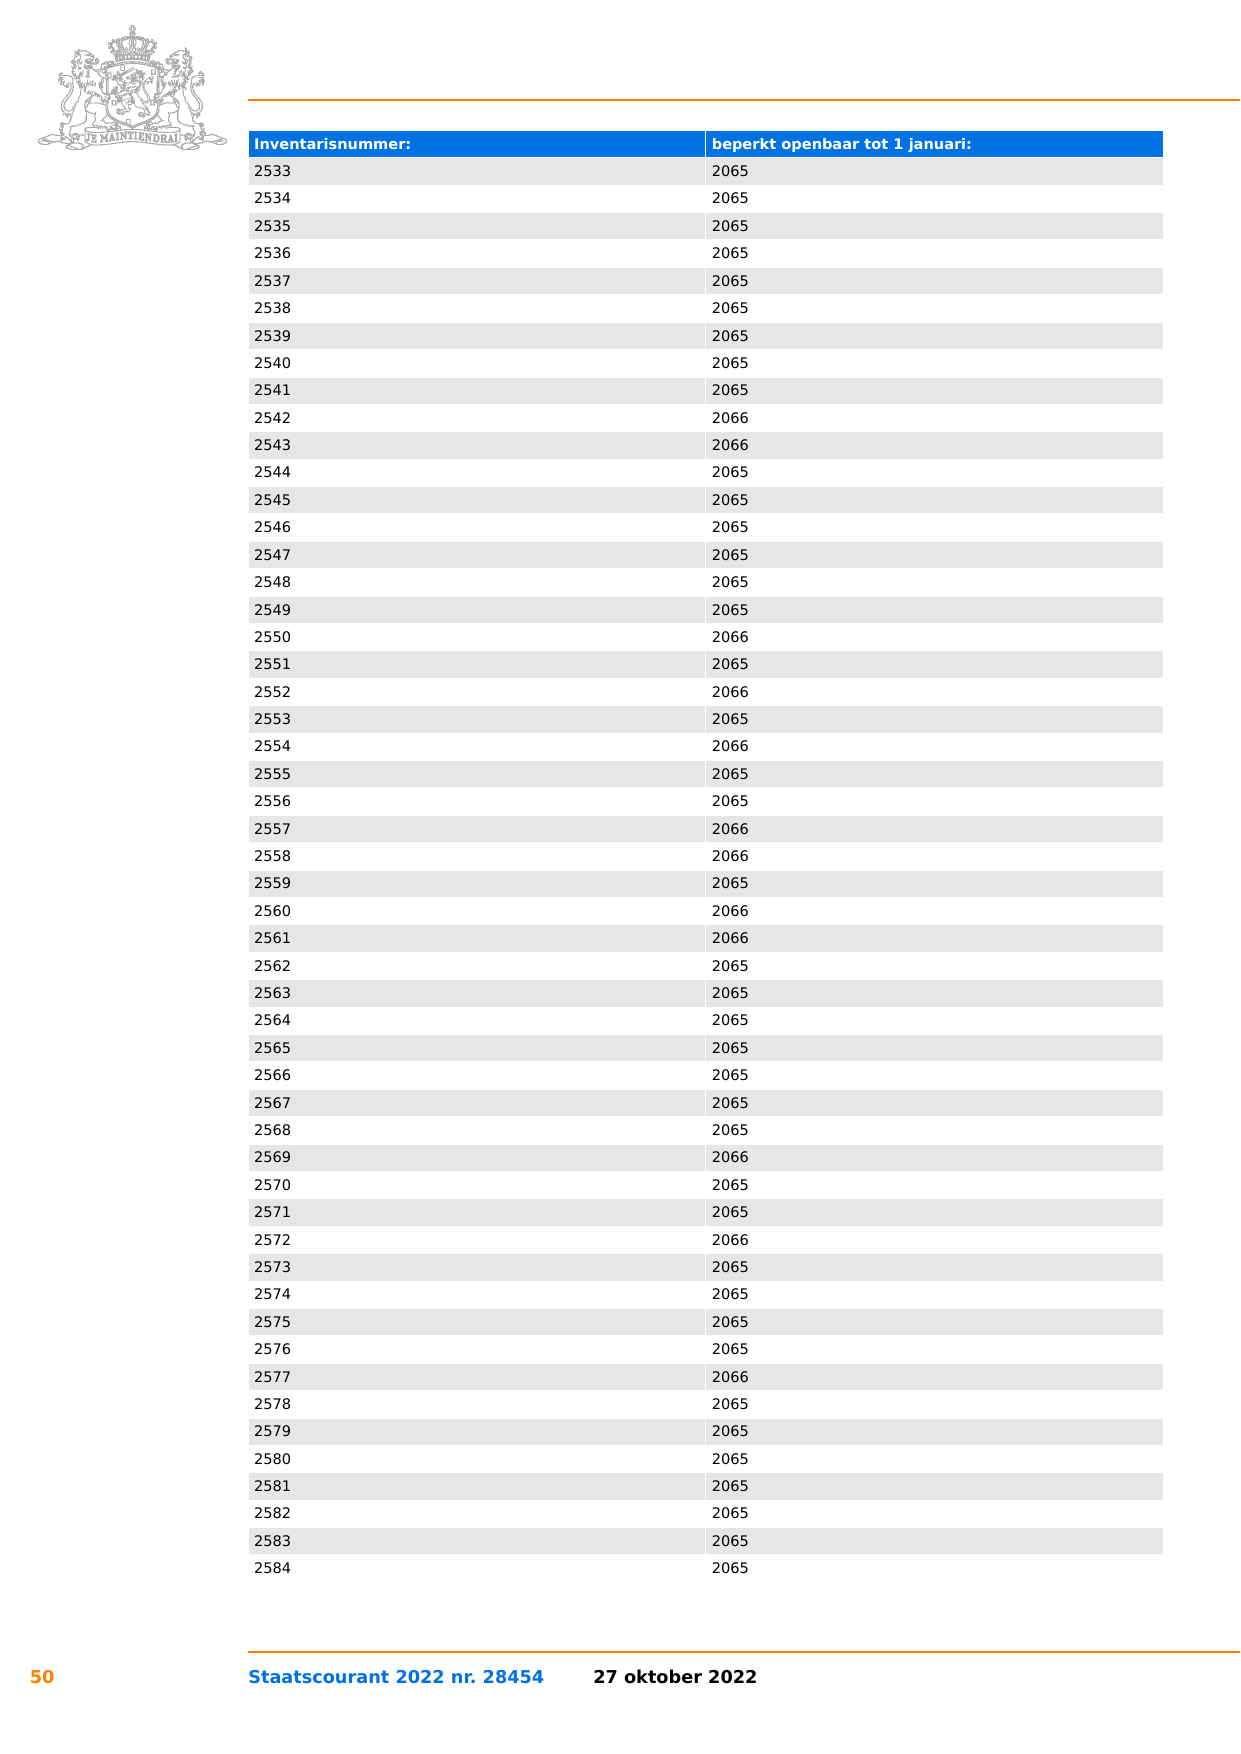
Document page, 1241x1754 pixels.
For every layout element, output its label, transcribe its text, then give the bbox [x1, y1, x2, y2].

table_cell 2560 [249, 898, 705, 924]
table_cell 2065 [706, 1199, 1163, 1226]
table_cell 2564 [249, 1008, 705, 1034]
table_cell 2066 [706, 1145, 1163, 1171]
table_cell 2065 [706, 350, 1163, 376]
table_cell 2066 [706, 624, 1163, 650]
table_cell 2570 [249, 1172, 705, 1198]
table_cell 2066 [706, 816, 1163, 842]
table_cell 2065 [706, 241, 1163, 267]
table_cell 2065 [706, 597, 1163, 623]
table_cell 2065 [706, 1391, 1163, 1417]
table_cell 2579 [249, 1419, 705, 1445]
table_cell 2540 [249, 350, 705, 376]
table_cell 2533 [249, 158, 705, 185]
table_cell 2561 [249, 925, 705, 952]
table_cell 2066 [706, 679, 1163, 705]
table_cell 2065 [706, 1117, 1163, 1143]
table_cell 2544 [249, 460, 705, 486]
table_cell 2065 [706, 1254, 1163, 1281]
table_cell 2559 [249, 871, 705, 897]
table_cell 2066 [706, 925, 1163, 952]
table_cell 2566 [249, 1063, 705, 1089]
table_cell 2065 [706, 323, 1163, 349]
table_cell 2577 [249, 1364, 705, 1390]
table_cell 2541 [249, 378, 705, 404]
table_cell 2065 [706, 1419, 1163, 1445]
table_cell 2065 [706, 651, 1163, 678]
table_cell 2065 [706, 1008, 1163, 1034]
table_cell 2065 [706, 1309, 1163, 1335]
table_cell 2066 [706, 898, 1163, 924]
table_cell 2572 [249, 1227, 705, 1253]
table_cell 2542 [249, 405, 705, 431]
table_cell 2065 [706, 761, 1163, 787]
table_cell 2065 [706, 953, 1163, 979]
picture [38, 25, 227, 150]
table_cell 2574 [249, 1282, 705, 1308]
table_cell 2556 [249, 789, 705, 815]
table_header beperkt openbaar tot 1 januari: [706, 131, 1163, 157]
table_cell 2582 [249, 1501, 705, 1527]
table_cell 2553 [249, 706, 705, 733]
table_cell 2065 [706, 1063, 1163, 1089]
table_cell 2065 [706, 1035, 1163, 1061]
table_cell 2065 [706, 1556, 1163, 1582]
table_cell 2065 [706, 1090, 1163, 1116]
table_cell 2065 [706, 268, 1163, 294]
table_cell 2065 [706, 1336, 1163, 1363]
table_cell 2065 [706, 460, 1163, 486]
table_cell 2065 [706, 378, 1163, 404]
table_cell 2065 [706, 1528, 1163, 1554]
table_cell 2065 [706, 515, 1163, 541]
table_cell 2578 [249, 1391, 705, 1417]
table_cell 2065 [706, 158, 1163, 185]
table_cell 2558 [249, 843, 705, 869]
table_cell 2065 [706, 980, 1163, 1007]
table_cell 2576 [249, 1336, 705, 1363]
table_cell 2065 [706, 186, 1163, 212]
table_cell 2066 [706, 1364, 1163, 1390]
table_cell 2573 [249, 1254, 705, 1281]
table_cell 2065 [706, 487, 1163, 513]
table_cell 2571 [249, 1199, 705, 1226]
table_cell 2065 [706, 213, 1163, 239]
table_cell 2545 [249, 487, 705, 513]
table_cell 2065 [706, 871, 1163, 897]
table_cell 2534 [249, 186, 705, 212]
table_cell 2547 [249, 542, 705, 568]
table_cell 2549 [249, 597, 705, 623]
table_cell 2066 [706, 843, 1163, 869]
table_cell 2538 [249, 295, 705, 322]
table_header Inventarisnummer: [249, 131, 705, 157]
table_cell 2543 [249, 432, 705, 459]
table_cell 2066 [706, 405, 1163, 431]
table_cell 2546 [249, 515, 705, 541]
table_cell 2563 [249, 980, 705, 1007]
table_cell 2583 [249, 1528, 705, 1554]
table_cell 2065 [706, 1473, 1163, 1500]
table_cell 2535 [249, 213, 705, 239]
table_cell 2548 [249, 569, 705, 596]
table_cell 2065 [706, 542, 1163, 568]
table_cell 2557 [249, 816, 705, 842]
table_cell 2065 [706, 706, 1163, 733]
table_cell 2555 [249, 761, 705, 787]
table_cell 2554 [249, 734, 705, 760]
table_cell 2567 [249, 1090, 705, 1116]
table_cell 2580 [249, 1446, 705, 1472]
table_cell 2539 [249, 323, 705, 349]
table_cell 2565 [249, 1035, 705, 1061]
table_cell 2550 [249, 624, 705, 650]
table_cell 2537 [249, 268, 705, 294]
table_cell 2065 [706, 789, 1163, 815]
table_cell 2065 [706, 295, 1163, 322]
table_cell 2066 [706, 734, 1163, 760]
table_cell 2065 [706, 1501, 1163, 1527]
table_cell 2065 [706, 1172, 1163, 1198]
table_cell 2584 [249, 1556, 705, 1582]
table_cell 2066 [706, 432, 1163, 459]
table_cell 2536 [249, 241, 705, 267]
table_cell 2065 [706, 1282, 1163, 1308]
table_cell 2065 [706, 1446, 1163, 1472]
table_cell 2065 [706, 569, 1163, 596]
table_cell 2569 [249, 1145, 705, 1171]
table_cell 2552 [249, 679, 705, 705]
table_cell 2581 [249, 1473, 705, 1500]
table_cell 2551 [249, 651, 705, 678]
table_cell 2568 [249, 1117, 705, 1143]
table_cell 2575 [249, 1309, 705, 1335]
table_cell 2562 [249, 953, 705, 979]
table_cell 2066 [706, 1227, 1163, 1253]
